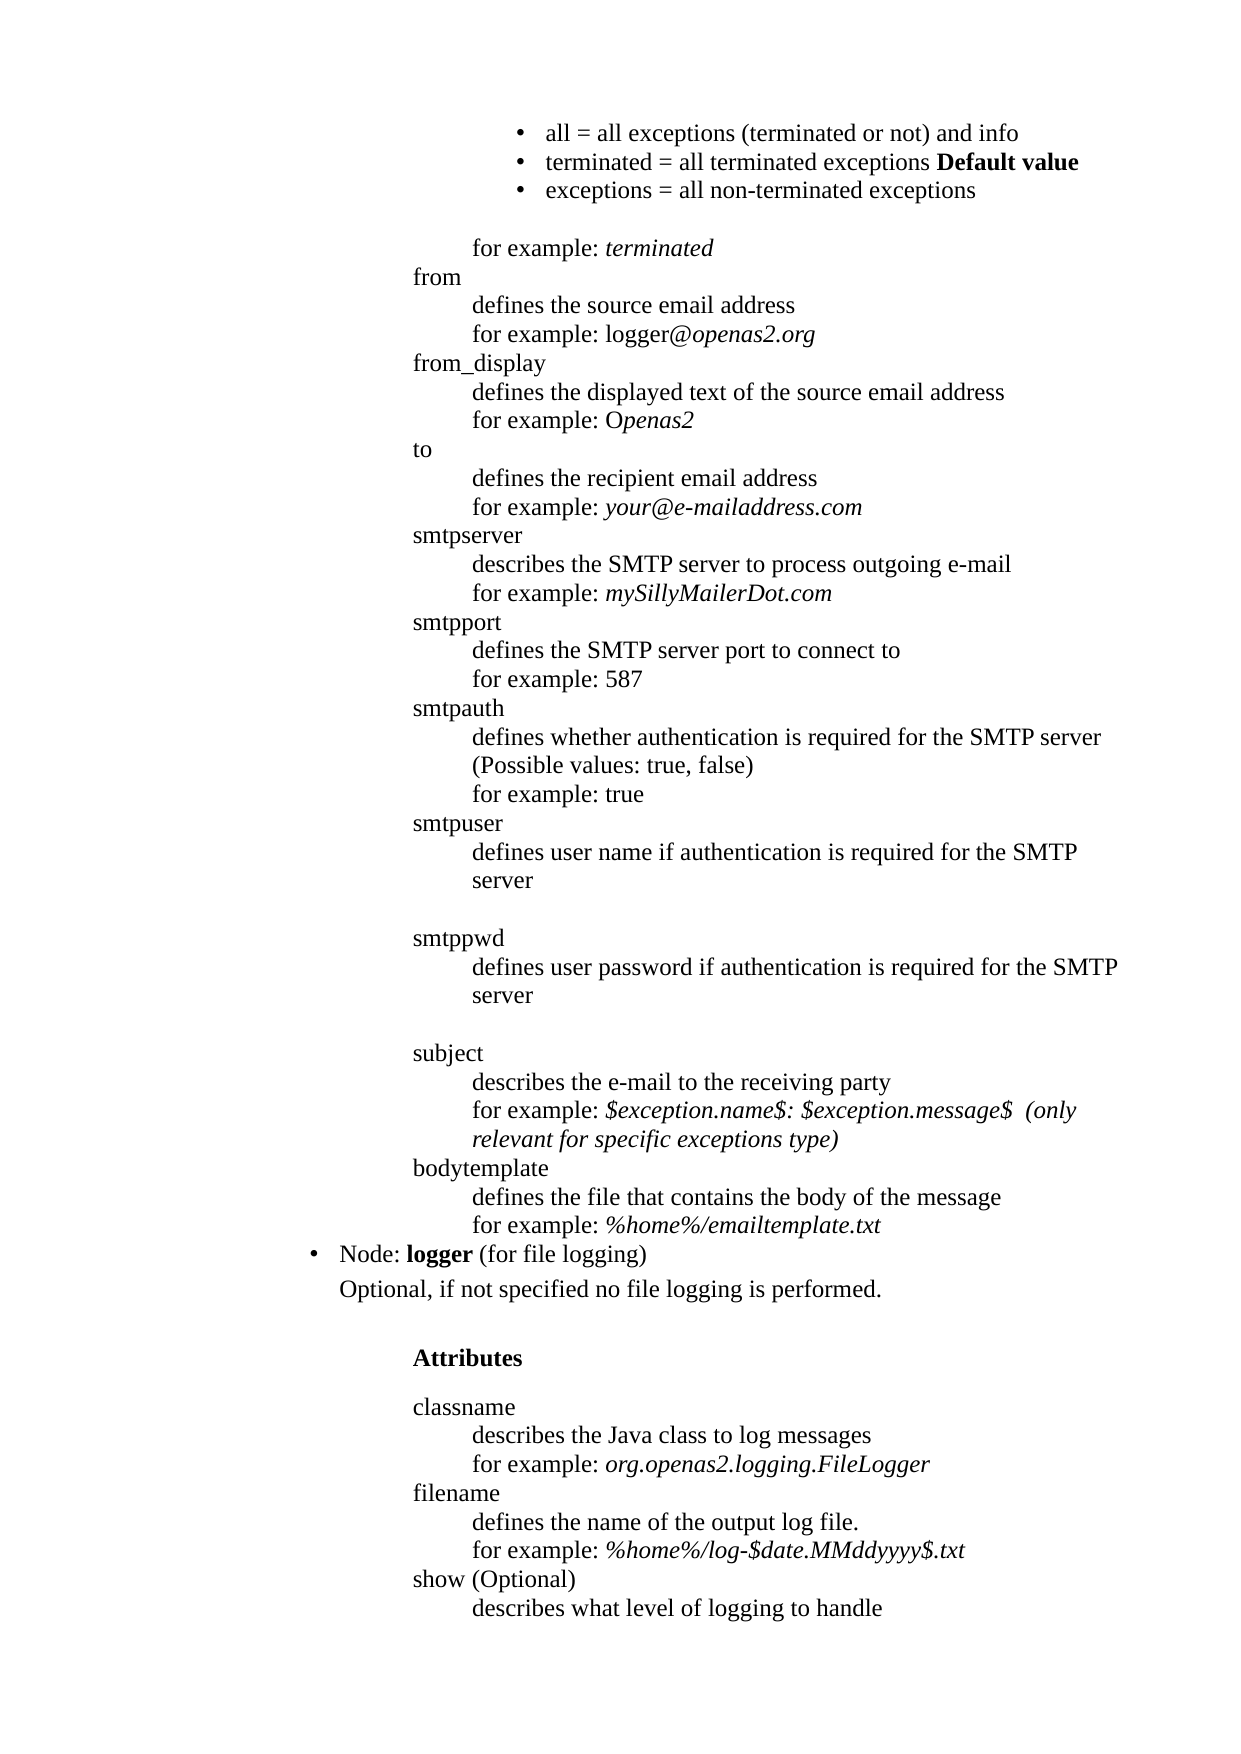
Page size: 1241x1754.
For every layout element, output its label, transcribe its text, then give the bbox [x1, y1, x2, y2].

list Attributes [383, 1308, 1122, 1372]
list describes what level of logging to handle [442, 1593, 1122, 1622]
subtitle filename [383, 1478, 1122, 1507]
subtitle bodytemplate [383, 1153, 1122, 1182]
subtitle classname [383, 1392, 1122, 1421]
list defines the source email address for example: logger@openas2.org [442, 291, 1122, 348]
subtitle subject [383, 1038, 1122, 1067]
list defines user password if authentication is required for the SMTP server [442, 952, 1122, 1038]
list defines the displayed text of the source email address for example: Openas2 [442, 377, 1122, 434]
subtitle smtpserver [383, 521, 1122, 549]
list Node: logger (for file logging) Optional, if not specified no file logging is performed. [309, 1239, 1122, 1303]
list for example: terminated [442, 204, 1122, 262]
list describes the Java class to log messages for example: org.openas2.logging.FileLogger [442, 1421, 1122, 1478]
list defines the SMTP server port to connect to for example: 587 [442, 636, 1122, 693]
list describes the e-mail to the receiving party for example: $exception.name$: $exception.message$ (only relevant for specific exceptions type) [442, 1067, 1122, 1153]
list defines user name if authentication is required for the SMTP server [442, 837, 1122, 923]
list defines whether authentication is required for the SMTP server (Possible values: true, false) for example: true [442, 722, 1122, 808]
list all = all exceptions (terminated or not) and info [516, 118, 1122, 147]
subtitle from_display [383, 348, 1122, 377]
subtitle smtpuser [383, 808, 1122, 837]
list terminated = all terminated exceptions Default value [516, 147, 1122, 176]
list defines the name of the output log file. for example: %home%/log-$date.MMddyyyy$.txt [442, 1507, 1122, 1564]
subtitle smtppwd [383, 923, 1122, 952]
subtitle show (Optional) [383, 1564, 1122, 1593]
list defines the recipient email address for example: your@e-mailaddress.com [442, 463, 1122, 521]
list exceptions = all non-terminated exceptions [516, 176, 1122, 204]
subtitle from [383, 262, 1122, 291]
subtitle to [383, 434, 1122, 463]
list describes the SMTP server to process outgoing e-mail for example: mySillyMailerDot.com [442, 549, 1122, 607]
subtitle smtpport [383, 607, 1122, 636]
list defines the file that contains the body of the message for example: %home%/emailtemplate.txt [442, 1182, 1122, 1239]
subtitle smtpauth [383, 693, 1122, 722]
